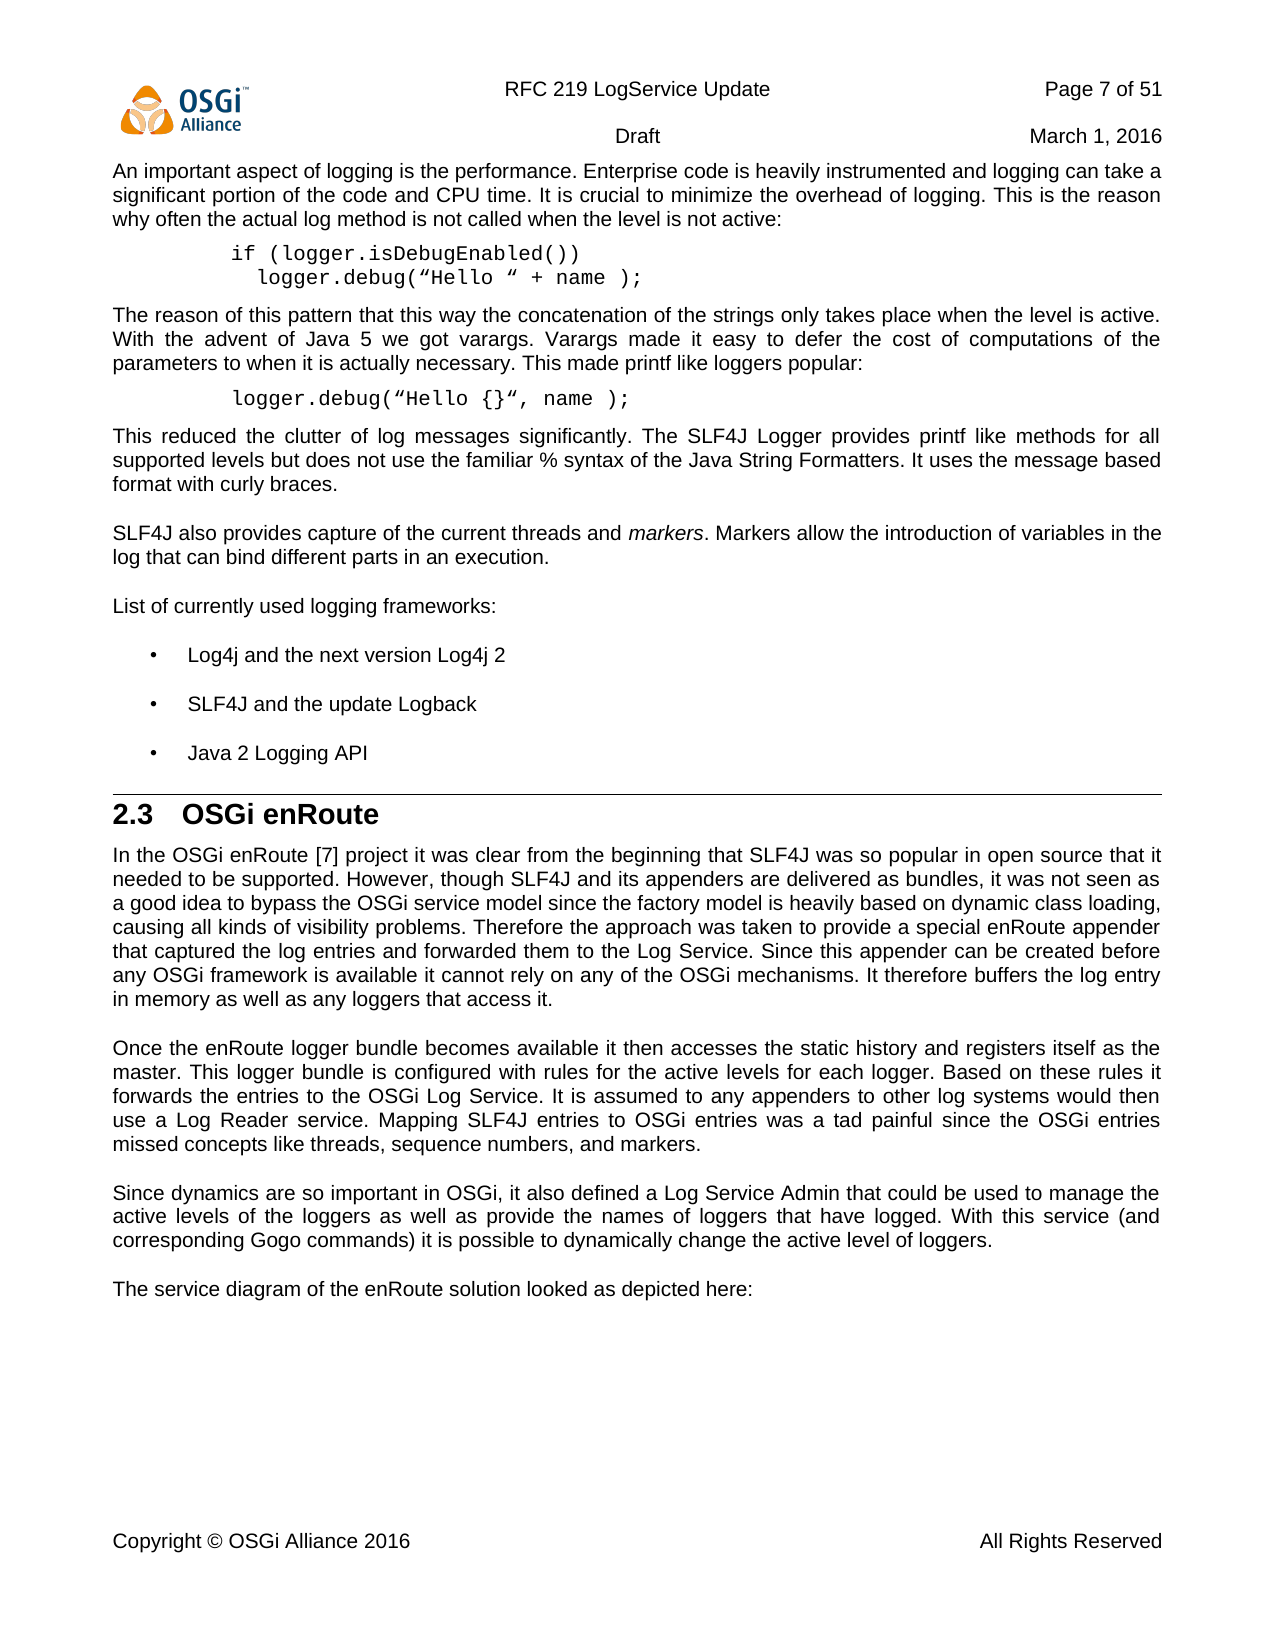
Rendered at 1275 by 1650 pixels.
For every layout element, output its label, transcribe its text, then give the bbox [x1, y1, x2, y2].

list Log4j and the next version Log4j 2 [150, 642, 1162, 666]
picture [113, 78, 257, 142]
text Since dynamics are so important in OSGi, it also defined a Log Service Admin that could be used to manage the active levels of the loggers as well as provide the names of loggers that have logged. With this service (and corresponding Gogo commands) it is possible to dynamically change the active level of loggers. [112, 1180, 1162, 1252]
text In the OSGi enRoute [7]. project it was clear from the beginning that SLF4J was so popular in open source that it needed to be supported. However, though SLF4J and its appenders are delivered as bundles, it was not seen as a good idea to bypass the OSGi service model since the factory model is heavily based on dynamic class loading, causing all kinds of visibility problems. Therefore the approach was taken to provide a special enRoute appender that captured the log entries and forwarded them to the Log Service. Since this appender can be created before any OSGi framework is available it cannot rely on any of the OSGi mechanisms. It therefore buffers the log entry in memory as well as any loggers that access it. [112, 843, 1162, 1011]
text SLF4J also provides capture of the current threads and markers. Markers allow the introduction of variables in the log that can bind different parts in an execution. [112, 521, 1162, 568]
list Java 2 Logging API [150, 741, 1162, 764]
text Once the enRoute logger bundle becomes available it then accesses the static history and registers itself as the master. This logger bundle is configured with rules for the active levels for each logger. Based on these rules it forwards the entries to the OSGi Log Service. It is assumed to any appenders to other log systems would then use a Log Reader service. Mapping SLF4J entries to OSGi entries was a tad painful since the OSGi entries missed concepts like threads, sequence numbers, and markers. [112, 1036, 1162, 1155]
text This reduced the clutter of log messages significantly. The SLF4J Logger provides printf like methods for all supported levels but does not use the familiar % syntax of the Java String Formatters. It uses the message based format with curly braces. [112, 424, 1162, 496]
text logger.debug(“Hello “ + name ); [172, 267, 1162, 291]
text List of currently used logging frameworks: [112, 593, 1162, 617]
text An important aspect of logging is the performance. Enterprise code is heavily instrumented and logging can take a significant portion of the code and CPU time. It is crucial to minimize the overhead of logging. This is the reason why often the actual log method is not called when the level is not active: [112, 159, 1162, 231]
list SLF4J and the update Logback [150, 691, 1162, 716]
text The reason of this pattern that this way the concatenation of the strings only takes place when the level is active. With the advent of Java 5 we got varargs. Varargs made it easy to defer the cost of computations of the parameters to when it is actually necessary. This made printf like loggers popular: [112, 303, 1162, 375]
text The service diagram of the enRoute solution looked as depicted here: [112, 1277, 1162, 1301]
text logger.debug(“Hello {}“, name ); [172, 387, 1162, 411]
subtitle OSGi enRoute [112, 795, 1162, 830]
text if (logger.isDebugEnabled()) [172, 243, 1162, 267]
